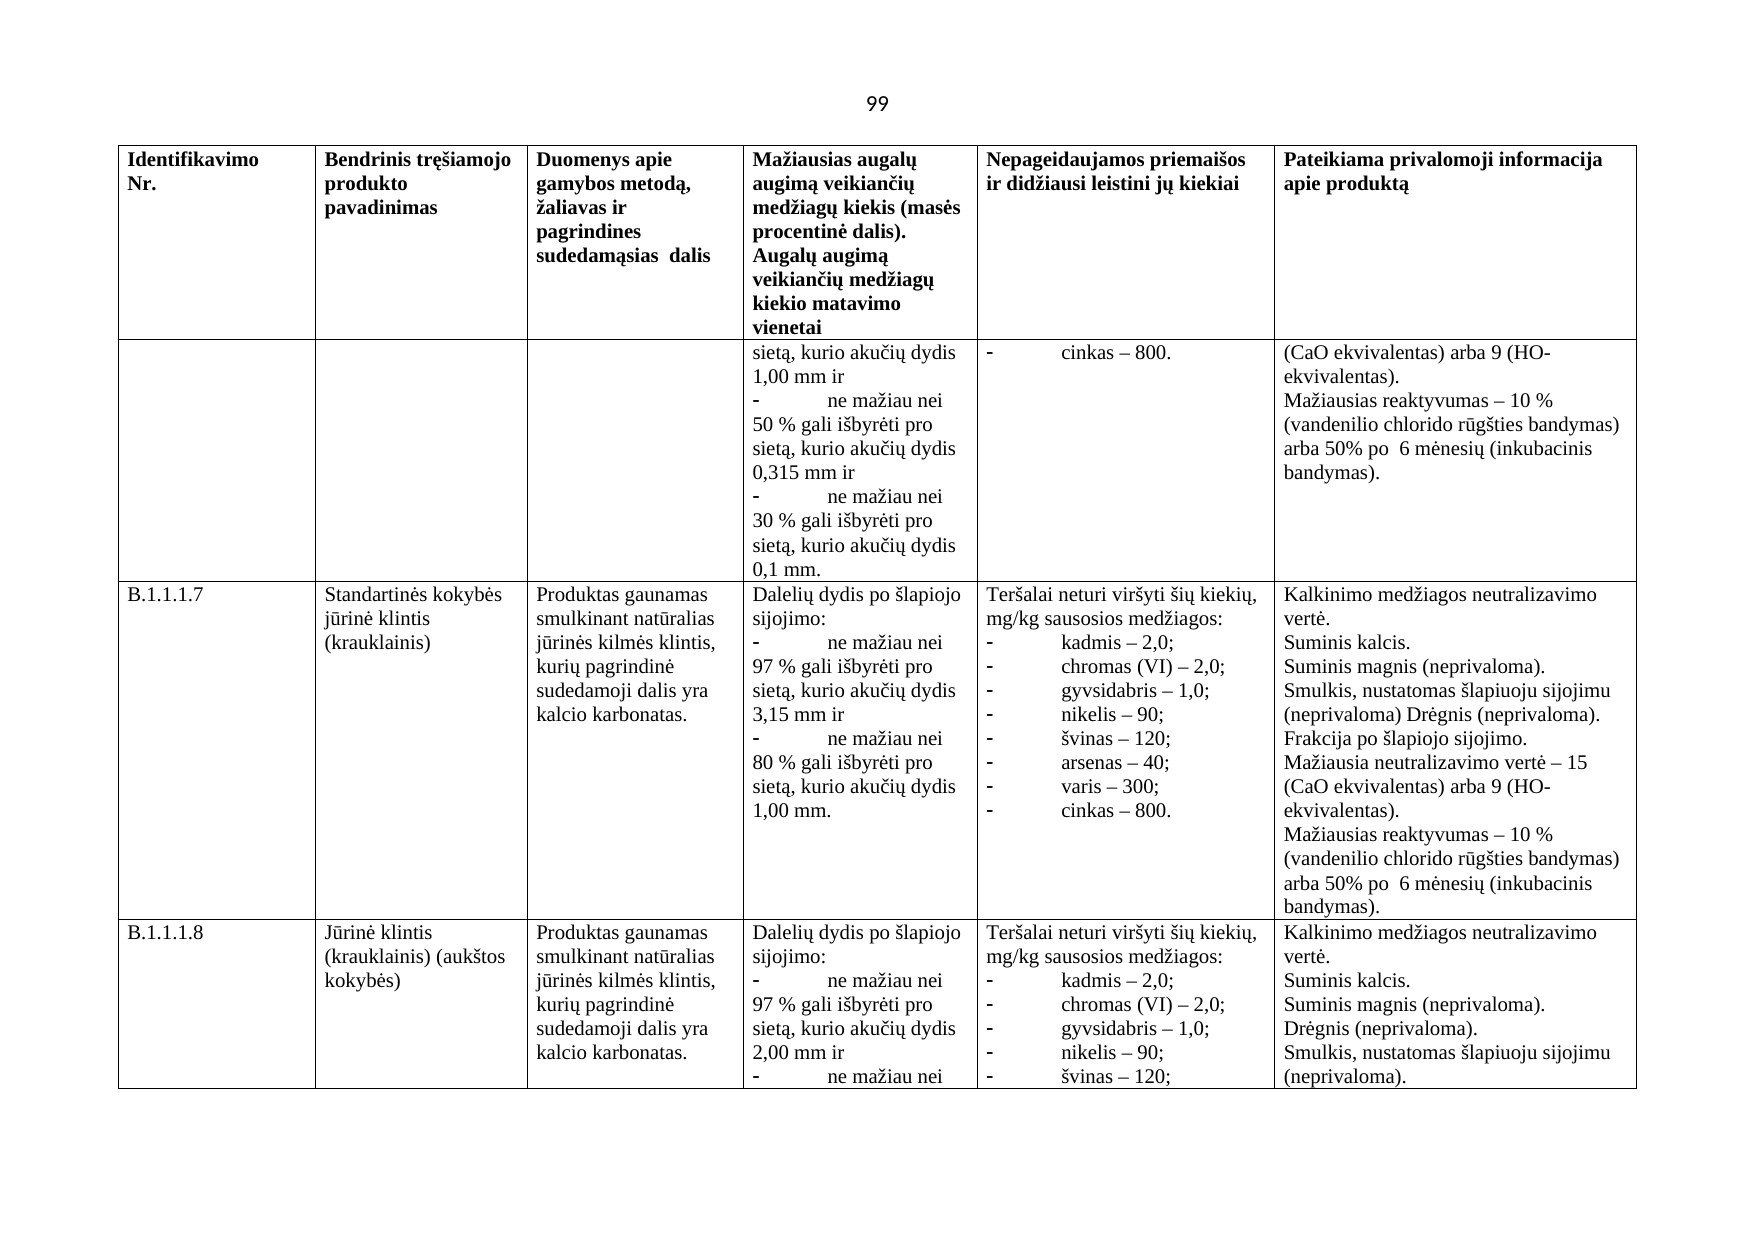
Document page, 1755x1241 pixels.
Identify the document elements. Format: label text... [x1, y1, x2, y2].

table_cell Kalkinimo medžiagos neutralizavimo vertė. Suminis kalcis. Suminis magnis (neprivaloma). Drėgnis (neprivaloma). Smulkis, nustatomas šlapiuoju sijojimu (neprivaloma). [1275, 920, 1636, 1088]
table_cell sietą, kurio akučių dydis 1,00 mm ir  ne mažiau nei 50 % gali išbyrėti pro sietą, kurio akučių dydis 0,315 mm ir  ne mažiau nei 30 % gali išbyrėti pro sietą, kurio akučių dydis 0,1 mm. [744, 340, 977, 581]
table_header Duomenys apie gamybos metodą, žaliavas ir pagrindines sudedamąsias dalis [528, 146, 743, 339]
table_cell Dalelių dydis po šlapiojo sijojimo:  ne mažiau nei 97 % gali išbyrėti pro sietą, kurio akučių dydis 2,00 mm ir  ne mažiau nei [744, 920, 977, 1088]
table_cell Jūrinė klintis (krauklainis) (aukštos kokybės) [316, 920, 527, 1088]
table_cell B.1.1.1.8 [119, 920, 315, 1088]
table_cell Produktas gaunamas smulkinant natūralias jūrinės kilmės klintis, kurių pagrindinė sudedamoji dalis yra kalcio karbonatas. [528, 920, 743, 1088]
table_cell [316, 340, 527, 581]
table_cell Teršalai neturi viršyti šių kiekių, mg/kg sausosios medžiagos:  kadmis – 2,0;  chromas (VI) – 2,0;  gyvsidabris – 1,0;  nikelis – 90;  švinas – 120;  arsenas – 40;  varis – 300;  cinkas – 800. [978, 582, 1274, 918]
table_header Pateikiama privalomoji informacija apie produktą [1275, 146, 1636, 339]
table_cell  cinkas – 800. [978, 340, 1274, 581]
table_cell [528, 340, 743, 581]
table_header Identifikavimo Nr. [119, 146, 315, 339]
table_cell Produktas gaunamas smulkinant natūralias jūrinės kilmės klintis, kurių pagrindinė sudedamoji dalis yra kalcio karbonatas. [528, 582, 743, 918]
table_cell [119, 340, 315, 581]
table_cell Kalkinimo medžiagos neutralizavimo vertė. Suminis kalcis. Suminis magnis (neprivaloma). Smulkis, nustatomas šlapiuoju sijojimu (neprivaloma) Drėgnis (neprivaloma). Frakcija po šlapiojo sijojimo. Mažiausia neutralizavimo vertė – 15 (CaO ekvivalentas) arba 9 (HO- ekvivalentas). Mažiausias reaktyvumas – 10 % (vandenilio chlorido rūgšties bandymas) arba 50% po 6 mėnesių (inkubacinis bandymas). [1275, 582, 1636, 918]
table_cell Dalelių dydis po šlapiojo sijojimo:  ne mažiau nei 97 % gali išbyrėti pro sietą, kurio akučių dydis 3,15 mm ir  ne mažiau nei 80 % gali išbyrėti pro sietą, kurio akučių dydis 1,00 mm. [744, 582, 977, 918]
table_header Bendrinis tręšiamojo produkto pavadinimas [316, 146, 527, 339]
table_cell (CaO ekvivalentas) arba 9 (HO- ekvivalentas). Mažiausias reaktyvumas – 10 % (vandenilio chlorido rūgšties bandymas) arba 50% po 6 mėnesių (inkubacinis bandymas). [1275, 340, 1636, 581]
table_cell B.1.1.1.7 [119, 582, 315, 918]
table_cell Standartinės kokybės jūrinė klintis (krauklainis) [316, 582, 527, 918]
table_cell Teršalai neturi viršyti šių kiekių, mg/kg sausosios medžiagos:  kadmis – 2,0;  chromas (VI) – 2,0;  gyvsidabris – 1,0;  nikelis – 90;  švinas – 120; [978, 920, 1274, 1088]
table_header Mažiausias augalų augimą veikiančių medžiagų kiekis (masės procentinė dalis). Augalų augimą veikiančių medžiagų kiekio matavimo vienetai [744, 146, 977, 339]
table_header Nepageidaujamos priemaišos ir didžiausi leistini jų kiekiai [978, 146, 1274, 339]
